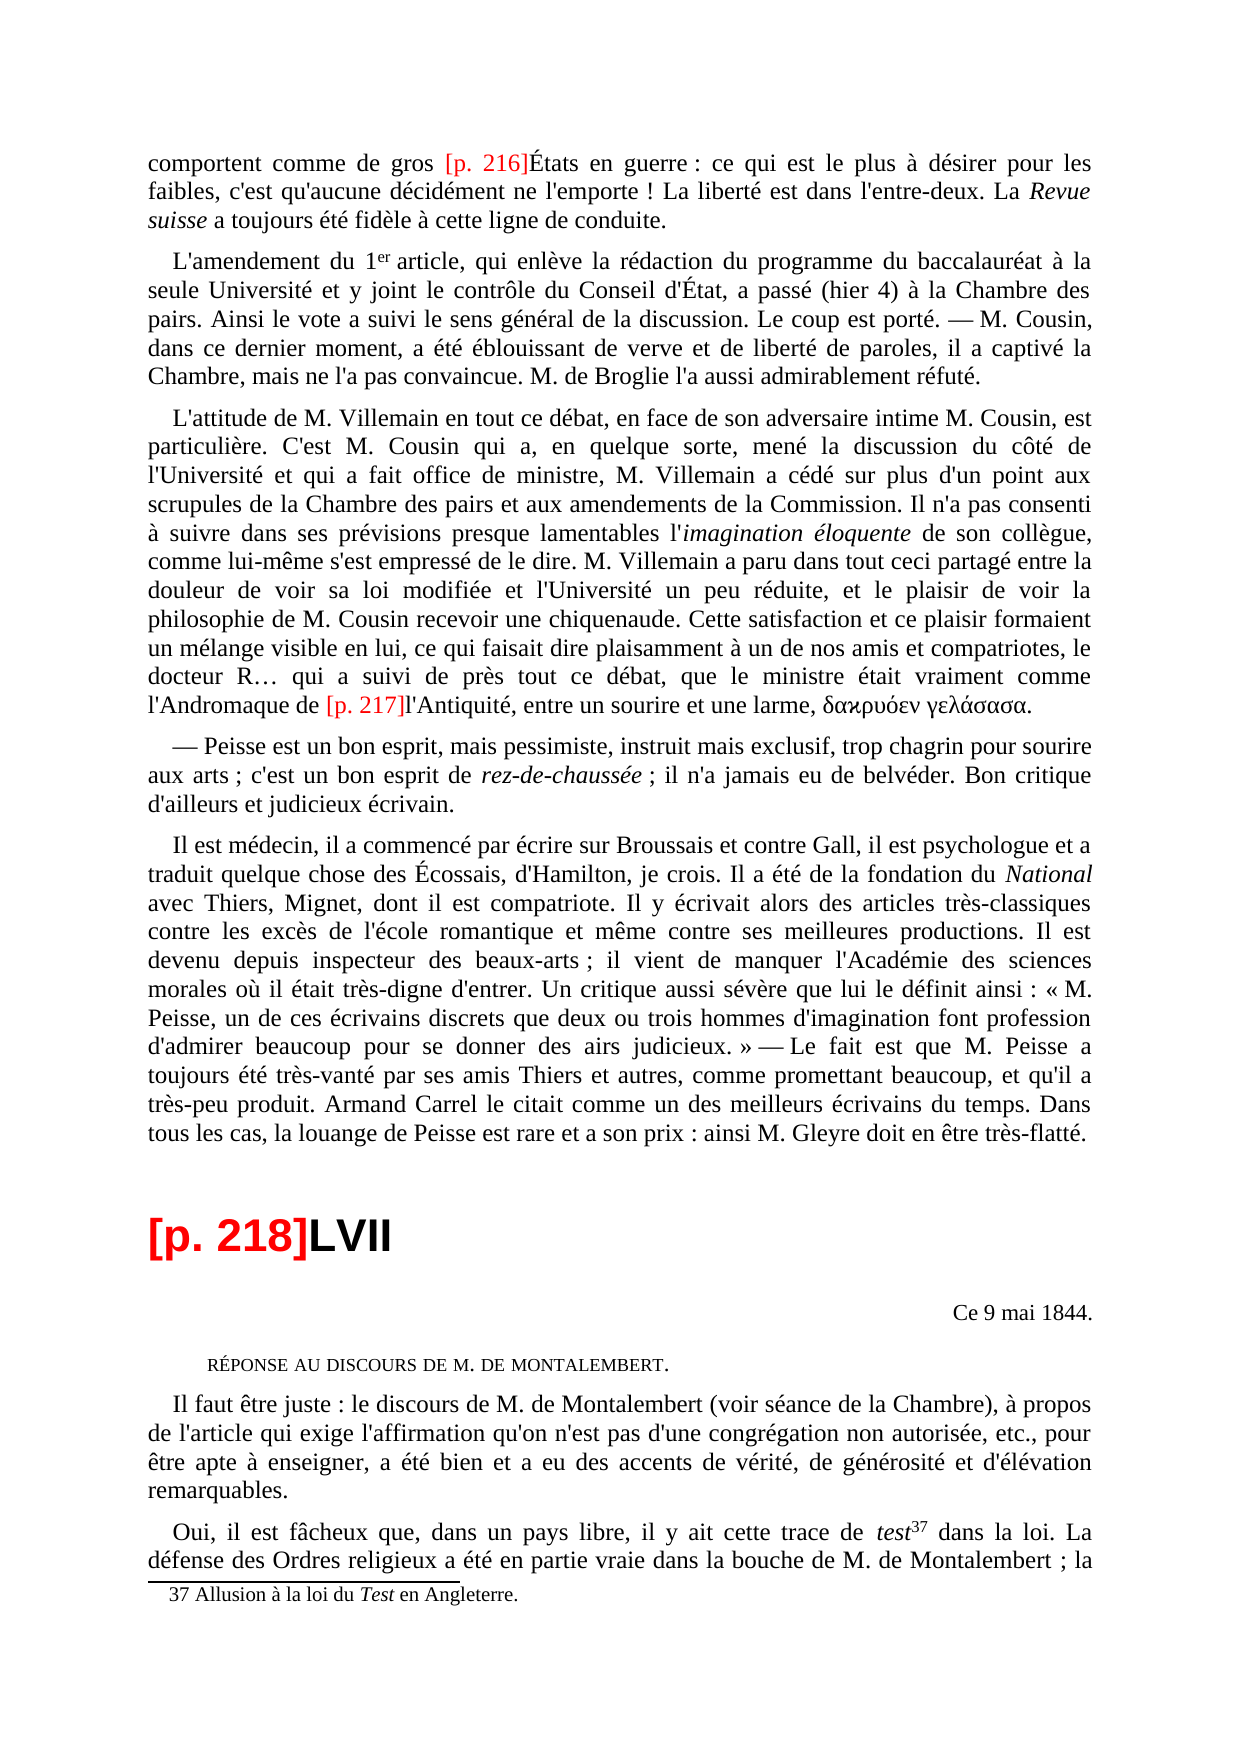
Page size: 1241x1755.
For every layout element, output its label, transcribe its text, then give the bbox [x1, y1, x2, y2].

text L'amendement du 1er article, qui enlève la rédaction du programme du baccalauréat à la seule Université et y joint le contrôle du Conseil d'État, a passé (hier 4) à la Chambre des pairs. Ainsi le vote a suivi le sens général de la discussion. Le coup est porté. — M. Cousin, dans ce dernier moment, a été éblouissant de verve et de liberté de paroles, il a captivé la Chambre, mais ne l'a pas convaincue. M. de Broglie l'a aussi admirablement réfuté. [148, 246, 1093, 390]
text comportent comme de gros [p. 216]États en guerre : ce qui est le plus à désirer pour les faibles, c'est qu'aucune décidément ne l'emporte ! La liberté est dans l'entre-deux. La Revue suisse a toujours été fidèle à cette ligne de conduite. [148, 148, 1093, 234]
text Oui, il est fâcheux que, dans un pays libre, il y ait cette trace de test dans la loi. La défense des Ordres religieux a été en partie vraie dans la bouche de M. de Montalembert ; la [148, 1517, 1093, 1574]
text — Peisse est un bon esprit, mais pessimiste, instruit mais exclusif, trop chagrin pour sourire aux arts ; c'est un bon esprit de rez-de-chaussée ; il n'a jamais eu de belvéder. Bon critique d'ailleurs et judicieux écrivain. [148, 731, 1093, 818]
subtitle [p. 218]LVII [148, 1209, 1093, 1262]
text L'attitude de M. Villemain en tout ce débat, en face de son adversaire intime M. Cousin, est particulière. C'est M. Cousin qui a, en quelque sorte, mené la discussion du côté de l'Université et qui a fait office de ministre, M. Villemain a cédé sur plus d'un point aux scrupules de la Chambre des pairs et aux amendements de la Commission. Il n'a pas consenti à suivre dans ses prévisions presque lamentables l'imagination éloquente de son collègue, comme lui-même s'est empressé de le dire. M. Villemain a paru dans tout ceci partagé entre la douleur de voir sa loi modifiée et l'Université un peu réduite, et le plaisir de voir la philosophie de M. Cousin recevoir une chiquenaude. Cette satisfaction et ce plaisir formaient un mélange visible en lui, ce qui faisait dire plaisamment à un de nos amis et compatriotes, le docteur R… qui a suivi de près tout ce débat, que le ministre était vraiment comme l'Andromaque de [p. 217]l'Antiquité, entre un sourire et une larme, δαϰρυόεν γελάσασα. [148, 403, 1093, 719]
text Allusion à la loi du Test en Angleterre. [148, 1582, 1093, 1606]
text Ce 9 mai 1844. [148, 1299, 1093, 1326]
text Il est médecin, il a commencé par écrire sur Broussais et contre Gall, il est psychologue et a traduit quelque chose des Écossais, d'Hamilton, je crois. Il a été de la fondation du National avec Thiers, Mignet, dont il est compatriote. Il y écrivait alors des articles très-classiques contre les excès de l'école romantique et même contre ses meilleures productions. Il est devenu depuis inspecteur des beaux-arts ; il vient de manquer l'Académie des sciences morales où il était très-digne d'entrer. Un critique aussi sévère que lui le définit ainsi : « M. Peisse, un de ces écrivains discrets que deux ou trois hommes d'imagination font profession d'admirer beaucoup pour se donner des airs judicieux. » — Le fait est que M. Peisse a toujours été très-vanté par ses amis Thiers et autres, comme promettant beaucoup, et qu'il a très-peu produit. Armand Carrel le citait comme un des meilleurs écrivains du temps. Dans tous les cas, la louange de Peisse est rare et a son prix : ainsi M. Gleyre doit en être très-flatté. [148, 830, 1093, 1146]
text Il faut être juste : le discours de M. de Montalembert (voir séance de la Chambre), à propos de l'article qui exige l'affirmation qu'on n'est pas d'une congrégation non autorisée, etc., pour être apte à enseigner, a été bien et a eu des accents de vérité, de générosité et d'élévation remarquables. [148, 1389, 1093, 1504]
text réponse au discours de m. de montalembert. [207, 1351, 1033, 1377]
